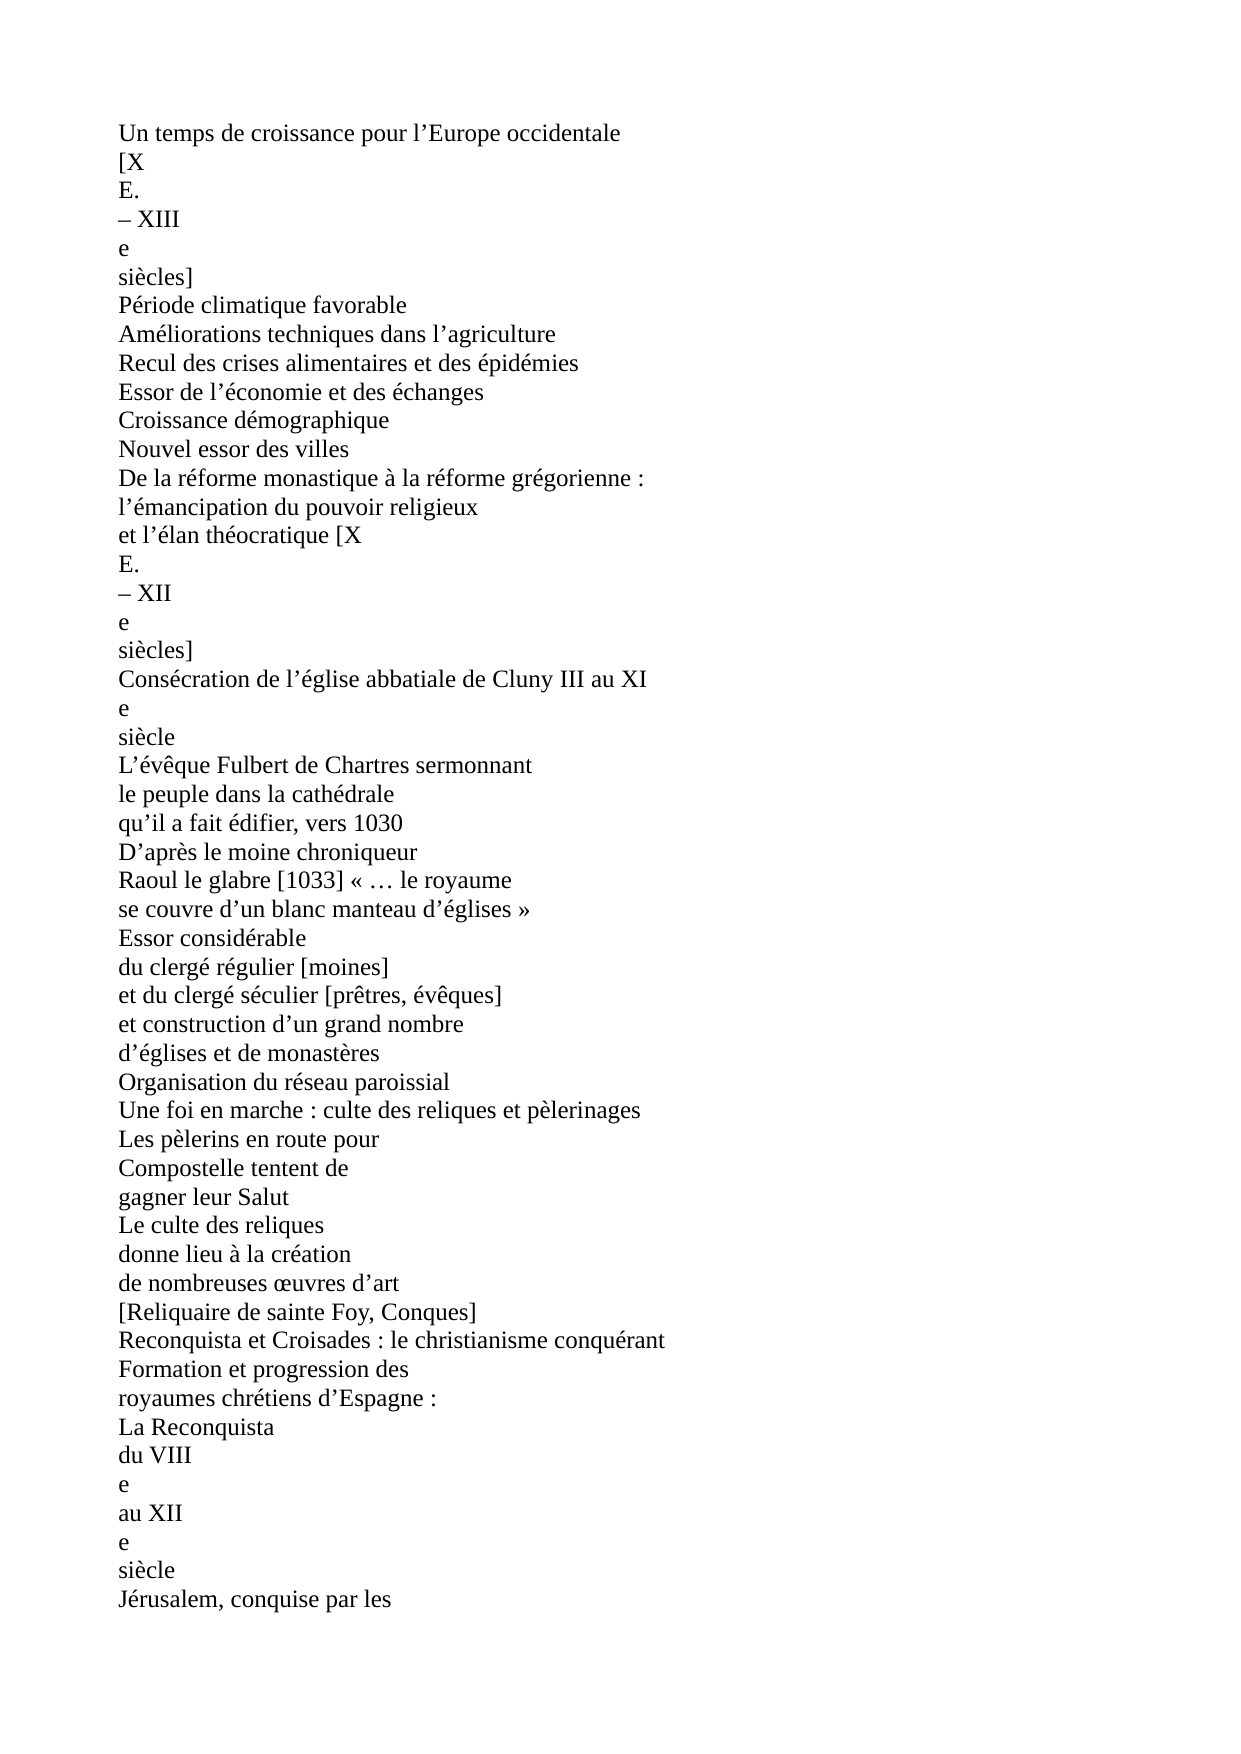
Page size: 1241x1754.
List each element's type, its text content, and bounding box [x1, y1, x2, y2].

text donne lieu à la création [118, 1239, 1122, 1268]
text Croissance démographique [118, 406, 1122, 434]
text Essor considérable [118, 923, 1122, 952]
text Consécration de l’église abbatiale de Cluny III au XI [118, 664, 1122, 693]
text Période climatique favorable [118, 291, 1122, 319]
text Les pèlerins en route pour [118, 1124, 1122, 1153]
text – XIII [118, 204, 1122, 233]
text Nouvel essor des villes [118, 434, 1122, 463]
text e [118, 1527, 1122, 1556]
text du VIII [118, 1441, 1122, 1469]
text e [118, 693, 1122, 722]
text D’après le moine chroniqueur [118, 837, 1122, 866]
text gagner leur Salut [118, 1182, 1122, 1211]
text siècles] [118, 636, 1122, 664]
text se couvre d’un blanc manteau d’églises » [118, 894, 1122, 923]
text et du clergé séculier [prêtres, évêques] [118, 981, 1122, 1009]
text Reconquista et Croisades : le christianisme conquérant [118, 1326, 1122, 1354]
text de nombreuses œuvres d’art [118, 1268, 1122, 1297]
text et construction d’un grand nombre [118, 1009, 1122, 1038]
text E. [118, 549, 1122, 578]
text Une foi en marche : culte des reliques et pèlerinages [118, 1096, 1122, 1124]
text l’émancipation du pouvoir religieux [118, 492, 1122, 521]
text Jérusalem, conquise par les [118, 1584, 1122, 1613]
text siècles] [118, 262, 1122, 291]
text au XII [118, 1498, 1122, 1527]
text e [118, 607, 1122, 636]
text Un temps de croissance pour l’Europe occidentale [118, 118, 1122, 147]
text e [118, 1469, 1122, 1498]
text Le culte des reliques [118, 1211, 1122, 1239]
text E. [118, 176, 1122, 204]
text – XII [118, 578, 1122, 607]
text d’églises et de monastères [118, 1038, 1122, 1067]
text Recul des crises alimentaires et des épidémies [118, 348, 1122, 377]
text royaumes chrétiens d’Espagne : [118, 1383, 1122, 1412]
text L’évêque Fulbert de Chartres sermonnant [118, 751, 1122, 779]
text du clergé régulier [moines] [118, 952, 1122, 981]
text La Reconquista [118, 1412, 1122, 1441]
text Organisation du réseau paroissial [118, 1067, 1122, 1096]
text Raoul le glabre [1033] « … le royaume [118, 866, 1122, 894]
text siècle [118, 722, 1122, 751]
text qu’il a fait édifier, vers 1030 [118, 808, 1122, 837]
text et l’élan théocratique [X [118, 521, 1122, 549]
text siècle [118, 1556, 1122, 1584]
text Compostelle tentent de [118, 1153, 1122, 1182]
text De la réforme monastique à la réforme grégorienne : [118, 463, 1122, 492]
text e [118, 233, 1122, 262]
text le peuple dans la cathédrale [118, 779, 1122, 808]
text [X [118, 147, 1122, 176]
text Essor de l’économie et des échanges [118, 377, 1122, 406]
text [Reliquaire de sainte Foy, Conques] [118, 1297, 1122, 1326]
text Formation et progression des [118, 1354, 1122, 1383]
text Améliorations techniques dans l’agriculture [118, 319, 1122, 348]
